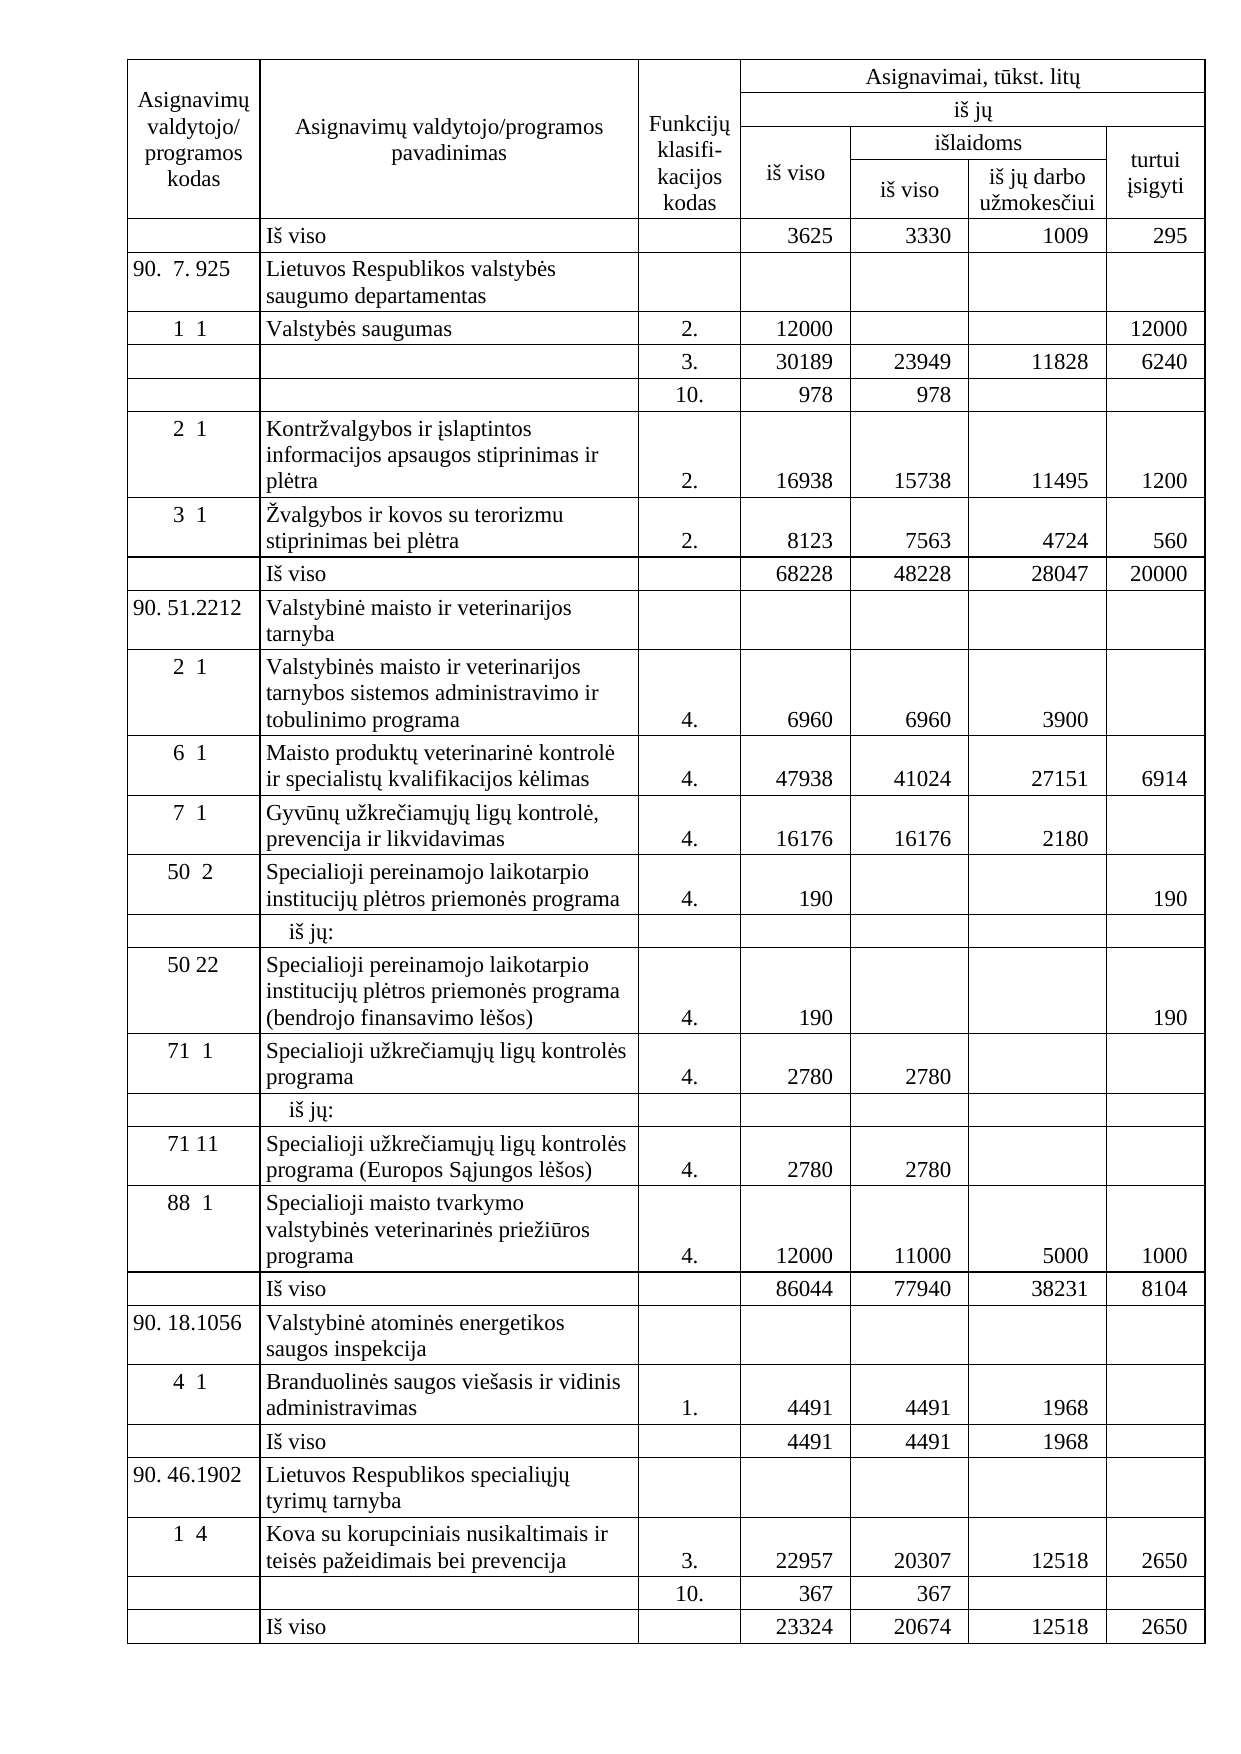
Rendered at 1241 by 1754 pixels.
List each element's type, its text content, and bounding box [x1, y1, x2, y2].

table_cell 12518 [969, 1518, 1106, 1576]
table_cell Specialioji užkrečiamųjų ligų kontrolės programa (Europos Sąjungos lėšos) [261, 1127, 638, 1185]
table_cell 3. [639, 1518, 740, 1576]
table_cell 6 1 [128, 736, 259, 795]
table_cell 71 11 [128, 1127, 259, 1185]
table_cell 10. [639, 379, 740, 411]
table_cell [851, 591, 968, 649]
table_cell 295 [1107, 219, 1204, 252]
table_cell 3900 [969, 650, 1106, 735]
table_cell 2180 [969, 796, 1106, 854]
table_cell 90. 7. 925 [128, 253, 259, 311]
table_cell [969, 379, 1106, 411]
table_cell [969, 1458, 1106, 1517]
table_cell 88 1 [128, 1186, 259, 1271]
table_cell 4 1 [128, 1365, 259, 1424]
table_cell 1 1 [128, 312, 259, 344]
table_cell [639, 1610, 740, 1643]
table_cell iš viso [741, 127, 850, 218]
table_cell 47938 [741, 736, 850, 795]
table_cell [639, 915, 740, 947]
table_cell [1107, 1306, 1204, 1364]
table_cell 86044 [741, 1273, 850, 1304]
table_cell [1107, 915, 1204, 947]
table_cell 12000 [741, 1186, 850, 1271]
table_cell Specialioji pereinamojo laikotarpio institucijų plėtros priemonės programa (bendrojo finansavimo lėšos) [261, 948, 638, 1033]
table_cell 12000 [741, 312, 850, 344]
table_cell 3. [639, 345, 740, 378]
table_cell [128, 915, 259, 947]
table_cell Kontržvalgybos ir įslaptintos informacijos apsaugos stiprinimas ir plėtra [261, 412, 638, 497]
table_cell [851, 948, 968, 1033]
table_cell Valstybinės maisto ir veterinarijos tarnybos sistemos administravimo ir tobulinimo programa [261, 650, 638, 735]
table_cell 190 [1107, 855, 1204, 914]
table_cell 20307 [851, 1518, 968, 1576]
table_cell 4. [639, 650, 740, 735]
table_cell [261, 379, 638, 411]
table_cell [741, 1458, 850, 1517]
table_cell [639, 1273, 740, 1304]
table_cell 2780 [741, 1034, 850, 1093]
table_cell 6240 [1107, 345, 1204, 378]
table_cell [969, 948, 1106, 1033]
table_header Funkcijų klasifi­kacijos kodas [639, 60, 740, 218]
table_cell 2. [639, 498, 740, 556]
table_cell 1968 [969, 1365, 1106, 1424]
table_cell 27151 [969, 736, 1106, 795]
table_cell [969, 1034, 1106, 1093]
table_cell [128, 345, 259, 378]
table_cell 2780 [741, 1127, 850, 1185]
table_cell [128, 1610, 259, 1643]
table_cell [128, 1425, 259, 1457]
table_header Asignavimų valdytojo/programos pavadinimas [261, 60, 638, 218]
table_cell 28047 [969, 558, 1106, 589]
table_cell [969, 591, 1106, 649]
table_cell 4. [639, 1034, 740, 1093]
table_cell [639, 253, 740, 311]
table_cell 68228 [741, 558, 850, 589]
table_cell 16176 [851, 796, 968, 854]
table_cell 30189 [741, 345, 850, 378]
table_cell 2650 [1107, 1610, 1204, 1643]
table_cell 190 [1107, 948, 1204, 1033]
table_cell 190 [741, 855, 850, 914]
table_cell Branduolinės saugos viešasis ir vidinis administravimas [261, 1365, 638, 1424]
table_cell iš jų darbo užmokesčiui [969, 160, 1106, 218]
table_cell [969, 1127, 1106, 1185]
table_cell Valstybinė atominės energetikos saugos inspekcija [261, 1306, 638, 1364]
table_cell [128, 379, 259, 411]
table_cell 5000 [969, 1186, 1106, 1271]
table_cell [741, 915, 850, 947]
table_cell [969, 1094, 1106, 1126]
table_cell 1 4 [128, 1518, 259, 1576]
table_cell [851, 915, 968, 947]
table_cell [969, 1577, 1106, 1609]
table_cell 4. [639, 948, 740, 1033]
table_cell 4491 [741, 1365, 850, 1424]
table_cell [1107, 253, 1204, 311]
table_cell Specialioji pereinamojo laikotarpio institucijų plėtros priemonės programa [261, 855, 638, 914]
table_cell iš viso [851, 160, 968, 218]
table_cell 12518 [969, 1610, 1106, 1643]
table_cell 16938 [741, 412, 850, 497]
table_cell [128, 219, 259, 252]
table_cell 1009 [969, 219, 1106, 252]
table_cell 1200 [1107, 412, 1204, 497]
table_cell 2 1 [128, 650, 259, 735]
table_cell 1000 [1107, 1186, 1204, 1271]
table_cell 50 22 [128, 948, 259, 1033]
table_cell [851, 312, 968, 344]
table_cell 90. 46.1902 [128, 1458, 259, 1517]
table_cell 11828 [969, 345, 1106, 378]
table_cell Valstybinė maisto ir veterinarijos tarnyba [261, 591, 638, 649]
table_cell 2. [639, 312, 740, 344]
table_cell Iš viso [261, 1610, 638, 1643]
table_cell [1107, 796, 1204, 854]
table_cell 7563 [851, 498, 968, 556]
table_cell Žvalgybos ir kovos su terorizmu stiprinimas bei plėtra [261, 498, 638, 556]
table_cell Iš viso [261, 558, 638, 589]
table_cell 190 [741, 948, 850, 1033]
table_cell [639, 1306, 740, 1364]
table_cell 90. 18.1056 [128, 1306, 259, 1364]
table_cell 367 [741, 1577, 850, 1609]
table_cell 22957 [741, 1518, 850, 1576]
table_cell 3 1 [128, 498, 259, 556]
table_cell 11000 [851, 1186, 968, 1271]
table_cell [851, 253, 968, 311]
table_cell iš jų [741, 93, 1204, 126]
table_cell [1107, 1425, 1204, 1457]
table_cell Iš viso [261, 1425, 638, 1457]
table_cell Valstybės saugumas [261, 312, 638, 344]
table_cell 6960 [741, 650, 850, 735]
table_cell [128, 1273, 259, 1304]
table_cell 2780 [851, 1034, 968, 1093]
table_cell [639, 591, 740, 649]
table_cell 367 [851, 1577, 968, 1609]
table_cell išlaidoms [851, 127, 1106, 159]
table_cell 15738 [851, 412, 968, 497]
table_cell [1107, 1458, 1204, 1517]
table_cell 48228 [851, 558, 968, 589]
table_cell 2650 [1107, 1518, 1204, 1576]
table_cell [261, 1577, 638, 1609]
table_cell 38231 [969, 1273, 1106, 1304]
table_cell 8123 [741, 498, 850, 556]
table_cell [639, 219, 740, 252]
table_cell 11495 [969, 412, 1106, 497]
table_cell 4491 [741, 1425, 850, 1457]
table_cell [741, 591, 850, 649]
table_cell 3330 [851, 219, 968, 252]
table_cell 16176 [741, 796, 850, 854]
table_cell [261, 345, 638, 378]
table_cell [1107, 591, 1204, 649]
table_cell 4724 [969, 498, 1106, 556]
table_cell [741, 253, 850, 311]
table_cell 12000 [1107, 312, 1204, 344]
table_cell 23949 [851, 345, 968, 378]
table_cell Kova su korupciniais nusikaltimais ir teisės pažeidimais bei prevencija [261, 1518, 638, 1576]
table_cell 978 [851, 379, 968, 411]
table_cell 4. [639, 796, 740, 854]
table_cell [1107, 1577, 1204, 1609]
table_cell [128, 1094, 259, 1126]
table_cell [128, 558, 259, 589]
table_cell 4. [639, 1186, 740, 1271]
table_cell 8104 [1107, 1273, 1204, 1304]
table_cell 4491 [851, 1425, 968, 1457]
table_cell iš jų: [261, 1094, 638, 1126]
table_cell 2. [639, 412, 740, 497]
table_cell 4491 [851, 1365, 968, 1424]
table_cell 978 [741, 379, 850, 411]
table_cell [851, 1306, 968, 1364]
table_cell 4. [639, 855, 740, 914]
table_cell 3625 [741, 219, 850, 252]
table_cell [851, 1458, 968, 1517]
table_cell [851, 855, 968, 914]
table_cell [1107, 1034, 1204, 1093]
table_cell 10. [639, 1577, 740, 1609]
table_cell 7 1 [128, 796, 259, 854]
table_cell 20674 [851, 1610, 968, 1643]
table_cell [969, 855, 1106, 914]
table_cell 560 [1107, 498, 1204, 556]
table_cell [969, 253, 1106, 311]
table_cell 90. 51.2212 [128, 591, 259, 649]
table_cell 6914 [1107, 736, 1204, 795]
table_cell Iš viso [261, 1273, 638, 1304]
table_cell turtui įsigyti [1107, 127, 1204, 218]
table_cell Maisto produktų veterinarinė kontrolė ir specialistų kvalifikacijos kėlimas [261, 736, 638, 795]
table_cell [1107, 650, 1204, 735]
table_cell Specialioji maisto tvarkymo valstybinės veterinarinės priežiūros programa [261, 1186, 638, 1271]
table_cell 1. [639, 1365, 740, 1424]
table_cell [969, 1306, 1106, 1364]
table_cell [639, 1094, 740, 1126]
table_cell 23324 [741, 1610, 850, 1643]
table_cell 1968 [969, 1425, 1106, 1457]
table_cell [741, 1094, 850, 1126]
table_cell [1107, 1094, 1204, 1126]
table_cell 2780 [851, 1127, 968, 1185]
table_header Asignavimai, tūkst. litų [741, 60, 1204, 92]
table_cell [1107, 379, 1204, 411]
table_cell [1107, 1127, 1204, 1185]
table_cell 2 1 [128, 412, 259, 497]
table_cell Lietuvos Respublikos specialiųjų tyrimų tarnyba [261, 1458, 638, 1517]
table_cell [639, 1425, 740, 1457]
table_cell [639, 558, 740, 589]
table_cell 77940 [851, 1273, 968, 1304]
table_cell Specialioji užkrečiamųjų ligų kontrolės programa [261, 1034, 638, 1093]
table_cell Lietuvos Respublikos valstybės saugumo departamentas [261, 253, 638, 311]
table_cell 4. [639, 736, 740, 795]
table_cell [741, 1306, 850, 1364]
table_cell [639, 1458, 740, 1517]
table_cell 20000 [1107, 558, 1204, 589]
table_cell 71 1 [128, 1034, 259, 1093]
table_cell [969, 915, 1106, 947]
table_cell 50 2 [128, 855, 259, 914]
table_cell iš jų: [261, 915, 638, 947]
table_cell 41024 [851, 736, 968, 795]
table_cell 4. [639, 1127, 740, 1185]
table_cell 6960 [851, 650, 968, 735]
table_cell [1107, 1365, 1204, 1424]
table_cell [128, 1577, 259, 1609]
table_header Asignavimų valdytojo/ programos kodas [128, 60, 259, 218]
table_cell [969, 312, 1106, 344]
table_cell Iš viso [261, 219, 638, 252]
table_cell [851, 1094, 968, 1126]
table_cell Gyvūnų užkrečiamųjų ligų kontrolė, prevencija ir likvidavimas [261, 796, 638, 854]
